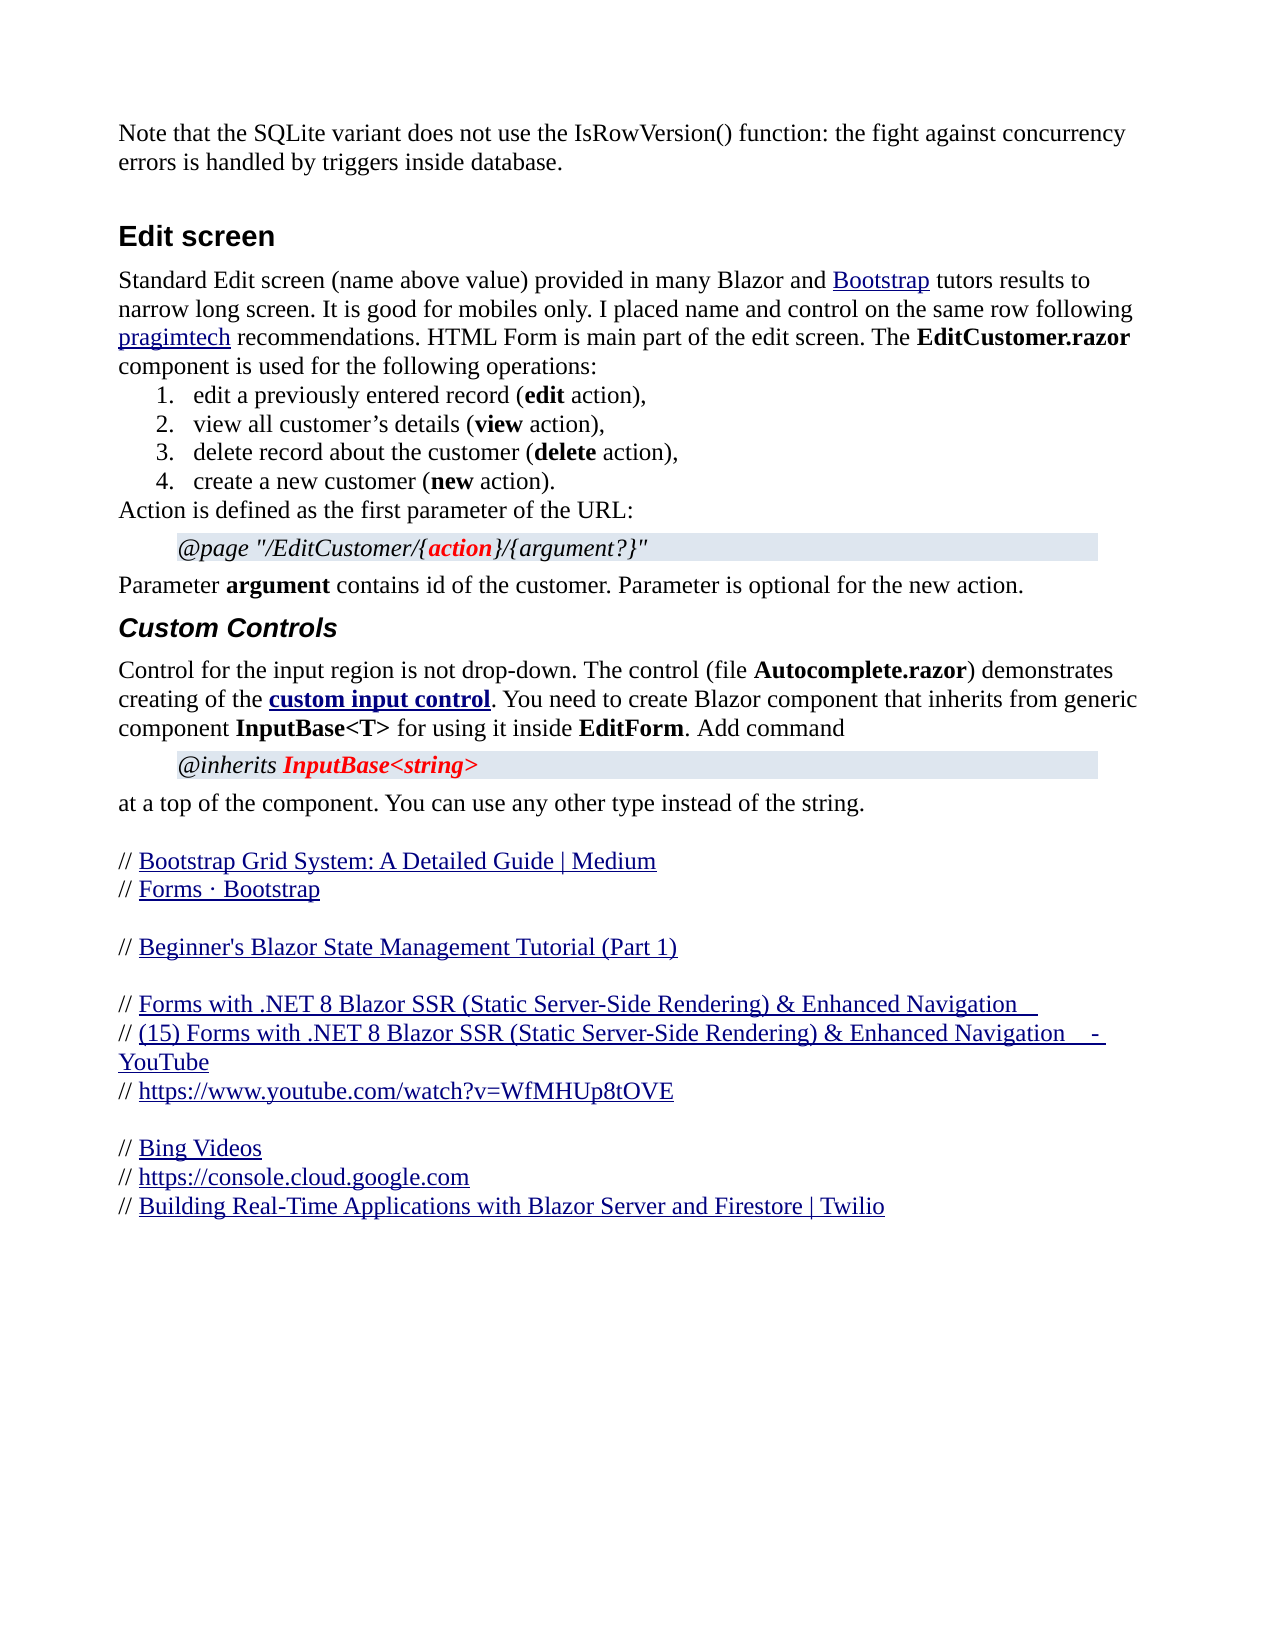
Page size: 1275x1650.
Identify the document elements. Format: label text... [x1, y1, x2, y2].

text // Bootstrap Grid System: A Detailed Guide | Medium [118, 846, 1157, 874]
text // Bing Videos [118, 1133, 1157, 1162]
text // https://console.cloud.google.com [118, 1162, 1157, 1191]
text Parameter argument contains id of the customer. Parameter is optional for the new action. [118, 570, 1157, 599]
list delete record about the customer (delete action), [156, 437, 1157, 466]
text @inherits InputBase<string> [177, 751, 1098, 779]
list edit a previously entered record (edit action), [156, 380, 1157, 409]
text @page "/EditCustomer/{action}/{argument?}" [177, 533, 1098, 561]
text Note that the SQLite variant does not use the IsRowVersion() function: the fight against concurrency errors is handled by triggers inside database. [118, 118, 1157, 176]
text // Forms with .NET 8 Blazor SSR (Static Server-Side Rendering) & Enhanced Navigation🔥 [118, 989, 1157, 1018]
list view all customer’s details (view action), [156, 409, 1157, 437]
text // (15) Forms with .NET 8 Blazor SSR (Static Server-Side Rendering) & Enhanced Navigation🔥 - YouTube [118, 1018, 1157, 1076]
list create a new customer (new action). [156, 466, 1157, 495]
text // Forms · Bootstrap [118, 874, 1157, 903]
text // Building Real-Time Applications with Blazor Server and Firestore | Twilio [118, 1191, 1157, 1219]
text Control for the input region is not drop-down. The control (file Autocomplete.razor) demonstrates creating of the custom input control. You need to create Blazor component that inherits from generic component InputBase<T> for using it inside EditForm. Add command [118, 655, 1157, 742]
text at a top of the component. You can use any other type instead of the string. [118, 788, 1157, 817]
subtitle Edit screen [118, 219, 1157, 252]
text // Beginner's Blazor State Management Tutorial (Part 1) [118, 932, 1157, 961]
text // https://www.youtube.com/watch?v=WfMHUp8tOVE [118, 1076, 1157, 1104]
text Standard Edit screen (name above value) provided in many Blazor and Bootstrap tutors results to narrow long screen. It is good for mobiles only. I placed name and control on the same row following pragimtech recommendations. HTML Form is main part of the edit screen. The EditCustomer.razor component is used for the following operations: [118, 265, 1157, 380]
list Action is defined as the first parameter of the URL: [118, 495, 1157, 524]
subtitle Custom Controls [118, 612, 1157, 643]
